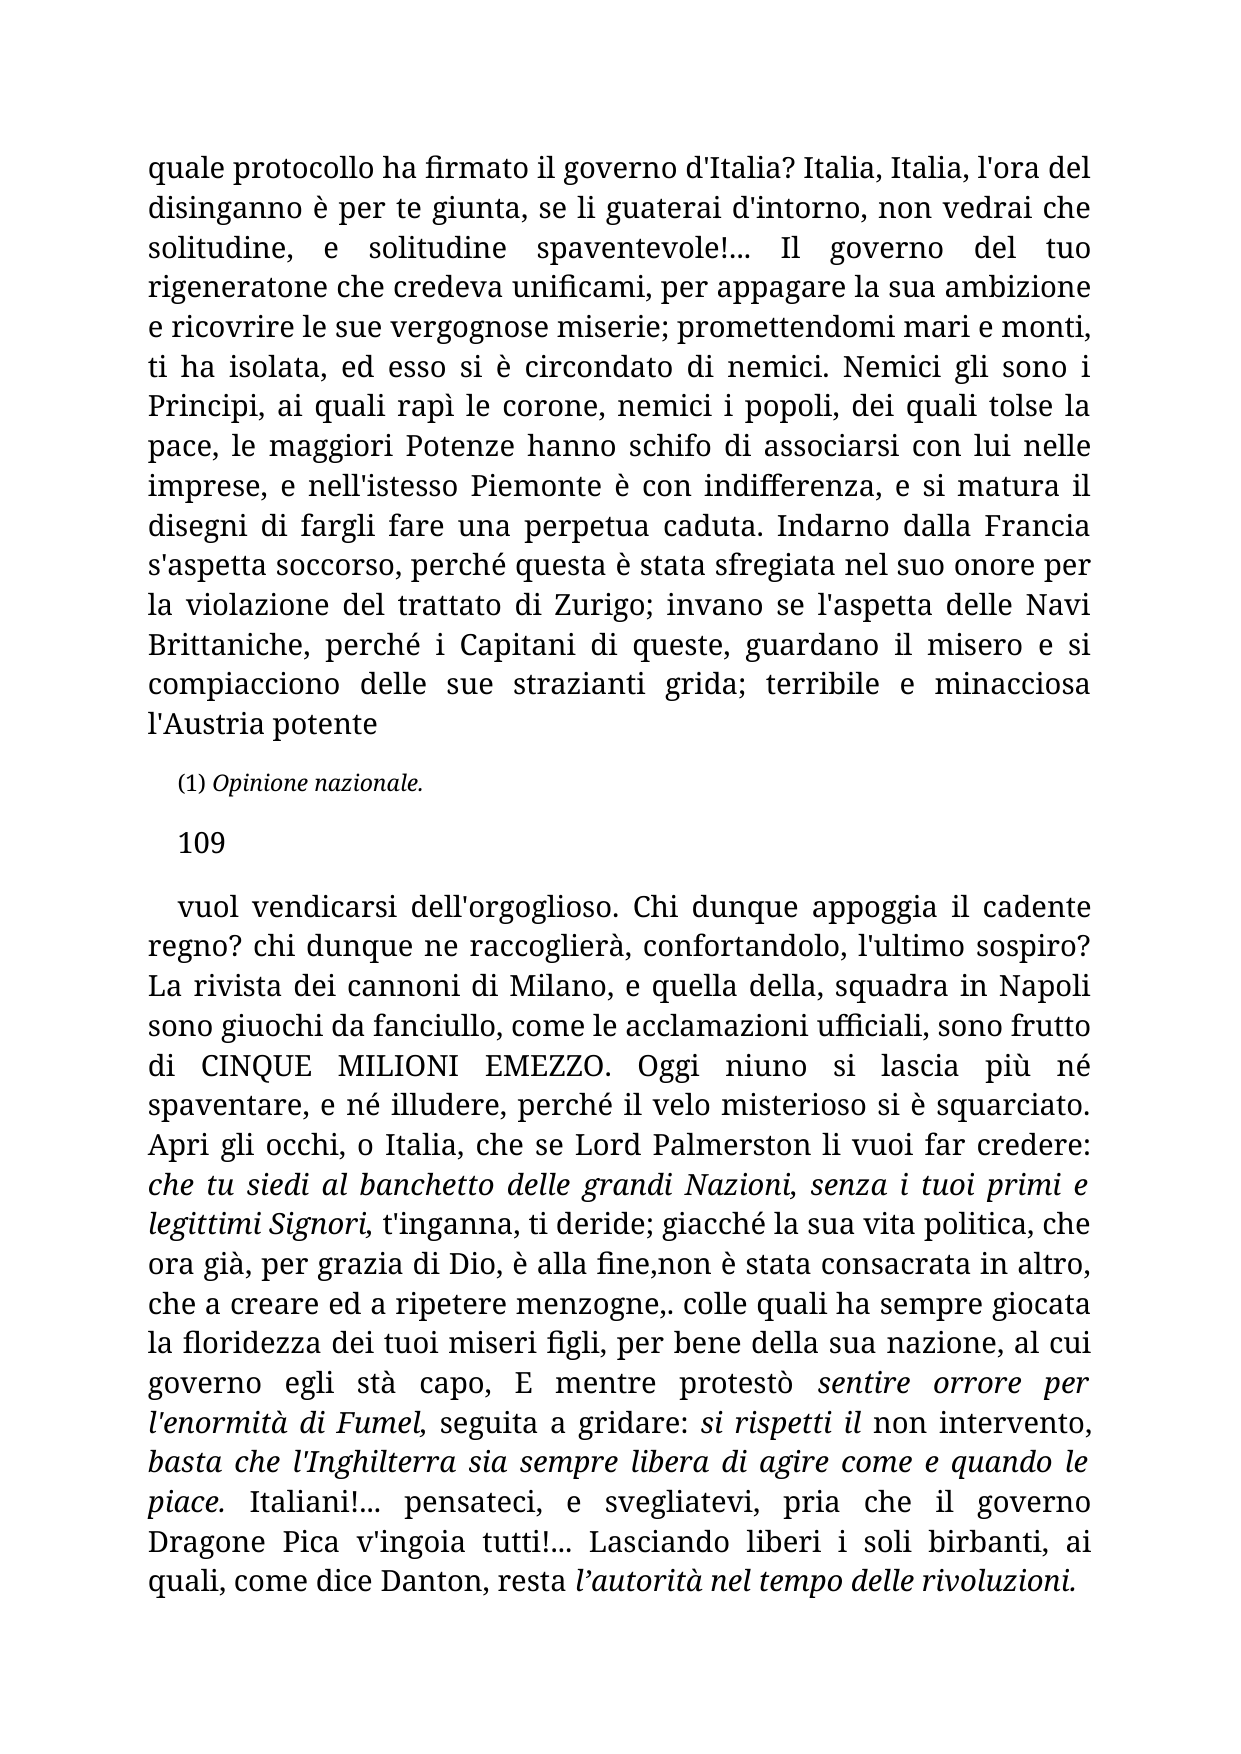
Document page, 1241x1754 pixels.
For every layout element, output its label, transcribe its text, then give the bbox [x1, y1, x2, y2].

text vuol vendicarsi dell'orgoglioso. Chi dunque appoggia il cadente regno? chi dunque ne raccoglierà, confortandolo, l'ultimo sospiro? La rivista dei cannoni di Milano, e quella della, squadra in Napoli sono giuochi da fanciullo, come le acclamazioni ufficiali, sono frutto di CINQUE MILIONI EMEZZO. Oggi niuno si lascia più né spaventare, e né illudere, perché il velo misterioso si è squarciato. Apri gli occhi, o Italia, che se Lord Palmerston li vuoi far credere: che tu siedi al banchetto delle grandi Nazioni, senza i tuoi primi e legittimi Signori, t'inganna, ti deride; giacché la sua vita politica, che ora già, per grazia di Dio, è alla fine,non è stata consacrata in altro, che a creare ed a ripetere menzogne,. colle quali ha sempre giocata la floridezza dei tuoi miseri figli, per bene della sua nazione, al cui governo egli stà capo, E mentre protestò sentire orrore per l'enormità di Fumel, seguita a gridare: si rispetti il non intervento, basta che l'Inghilterra sia sempre libera di agire come e quando le piace. Italiani!... pensateci, e svegliatevi, pria che il governo Dragone Pica v'ingoia tutti!... Lasciando liberi i soli birbanti, ai quali, come dice Danton, resta l’autorità nel tempo delle rivoluzioni. [148, 886, 1092, 1600]
text (1) Opinione nazionale. [148, 767, 1092, 798]
text 109 [148, 822, 1092, 862]
text quale protocollo ha firmato il governo d'Italia? Italia, Italia, l'ora del disinganno è per te giunta, se li guaterai d'intorno, non vedrai che solitudine, e solitudine spaventevole!... Il governo del tuo rigeneratone che credeva unificami, per appagare la sua ambizione e ricovrire le sue vergognose miserie; promettendomi mari e monti, ti ha isolata, ed esso si è circondato di nemici. Nemici gli sono i Principi, ai quali rapì le corone, nemici i popoli, dei quali tolse la pace, le maggiori Potenze hanno schifo di associarsi con lui nelle imprese, e nell'istesso Piemonte è con indifferenza, e si matura il disegni di fargli fare una perpetua caduta. Indarno dalla Francia s'aspetta soccorso, perché questa è stata sfregiata nel suo onore per la violazione del trattato di Zurigo; invano se l'aspetta delle Navi Brittaniche, perché i Capitani di queste, guardano il misero e si compiacciono delle sue strazianti grida; terribile e minacciosa l'Austria potente [148, 148, 1092, 743]
